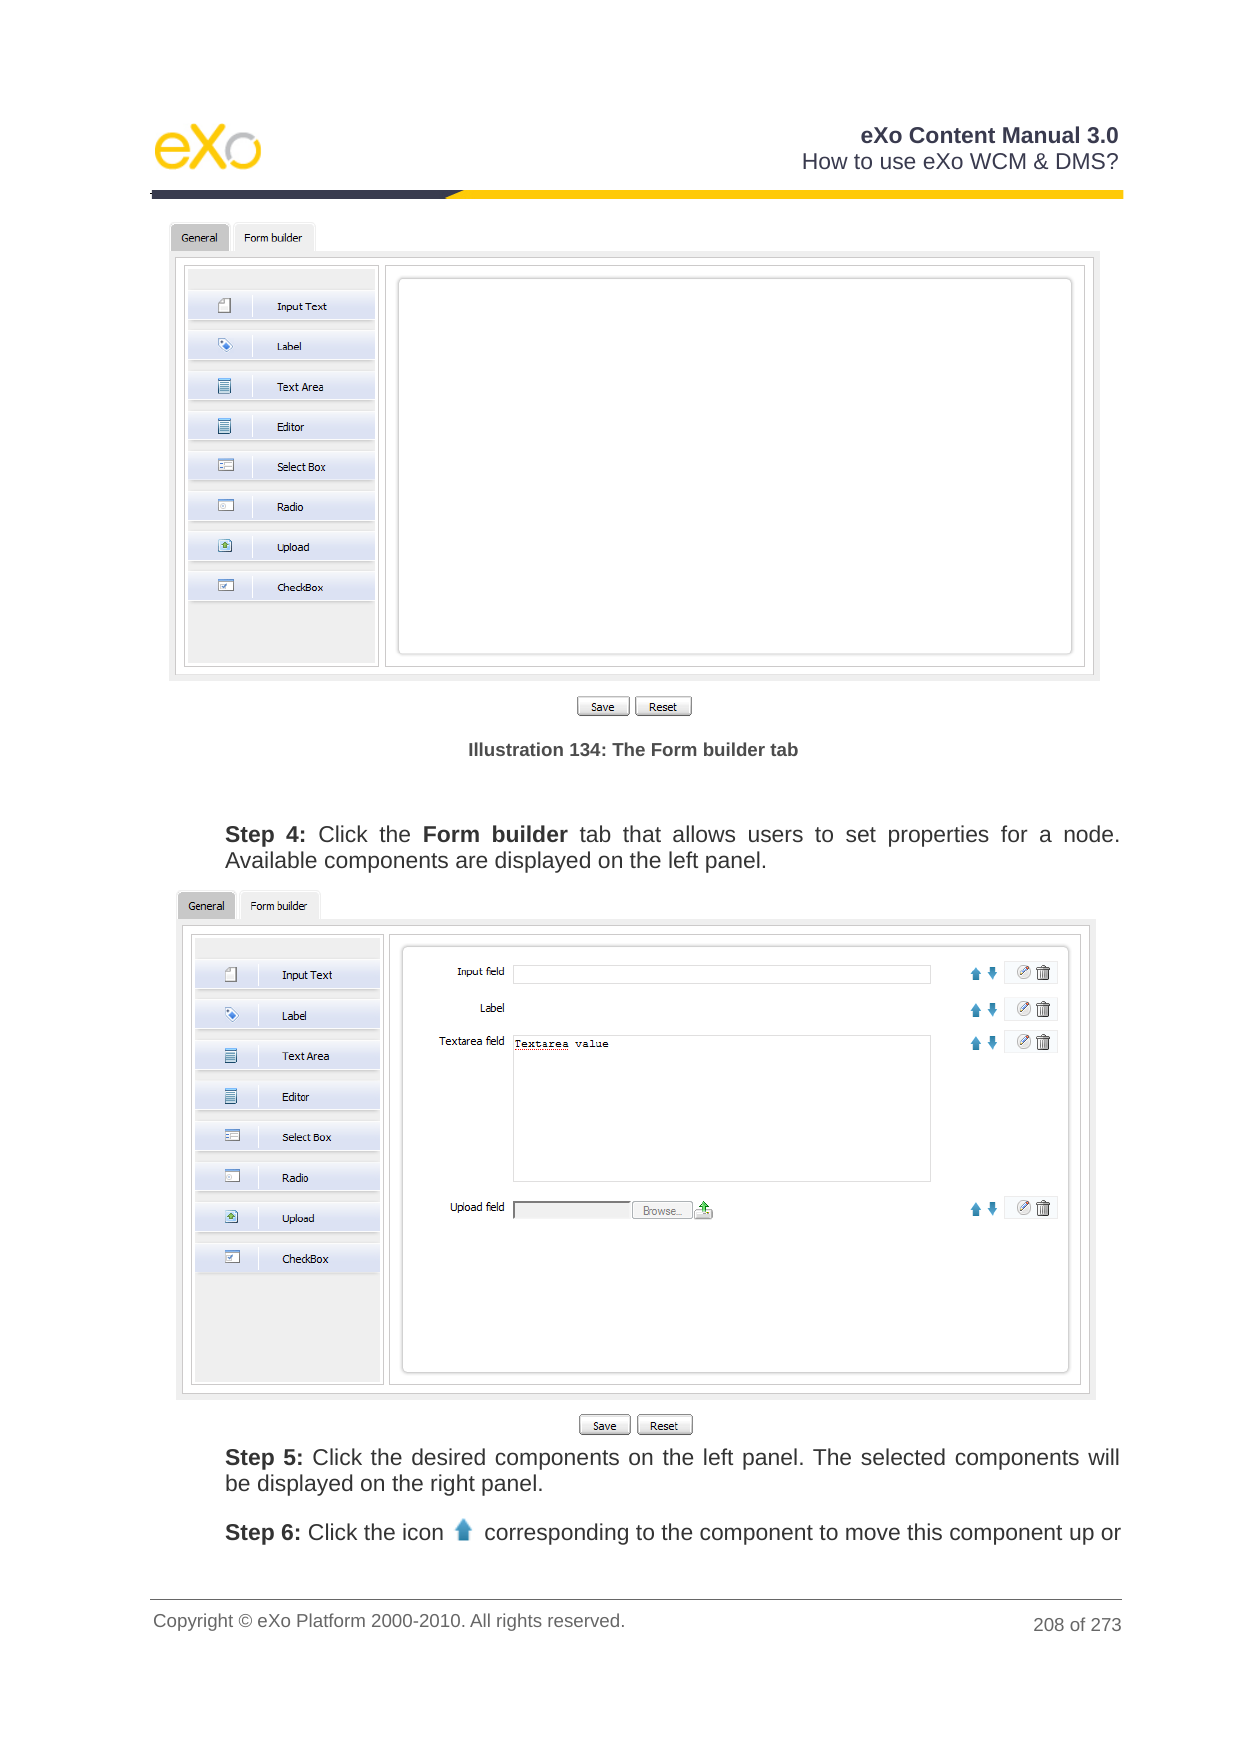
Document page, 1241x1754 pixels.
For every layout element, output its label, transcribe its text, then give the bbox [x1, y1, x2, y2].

list Step 6: Click the iconcorresponding to the component to move this component up or [187, 1511, 1122, 1551]
text Illustration 134: The Form builder tab [153, 718, 1118, 761]
picture [151, 190, 1124, 199]
picture [172, 888, 1100, 1437]
list Step 5: Click the desired components on the left panel. The selected components will be displayed on the right panel. [187, 1437, 1122, 1496]
picture [155, 123, 262, 170]
list Step 4: Click the Form builder tab that allows users to set properties for a node. Available components are displayed on the left panel. [187, 821, 1122, 873]
picture [166, 220, 1103, 718]
picture [451, 1518, 477, 1544]
